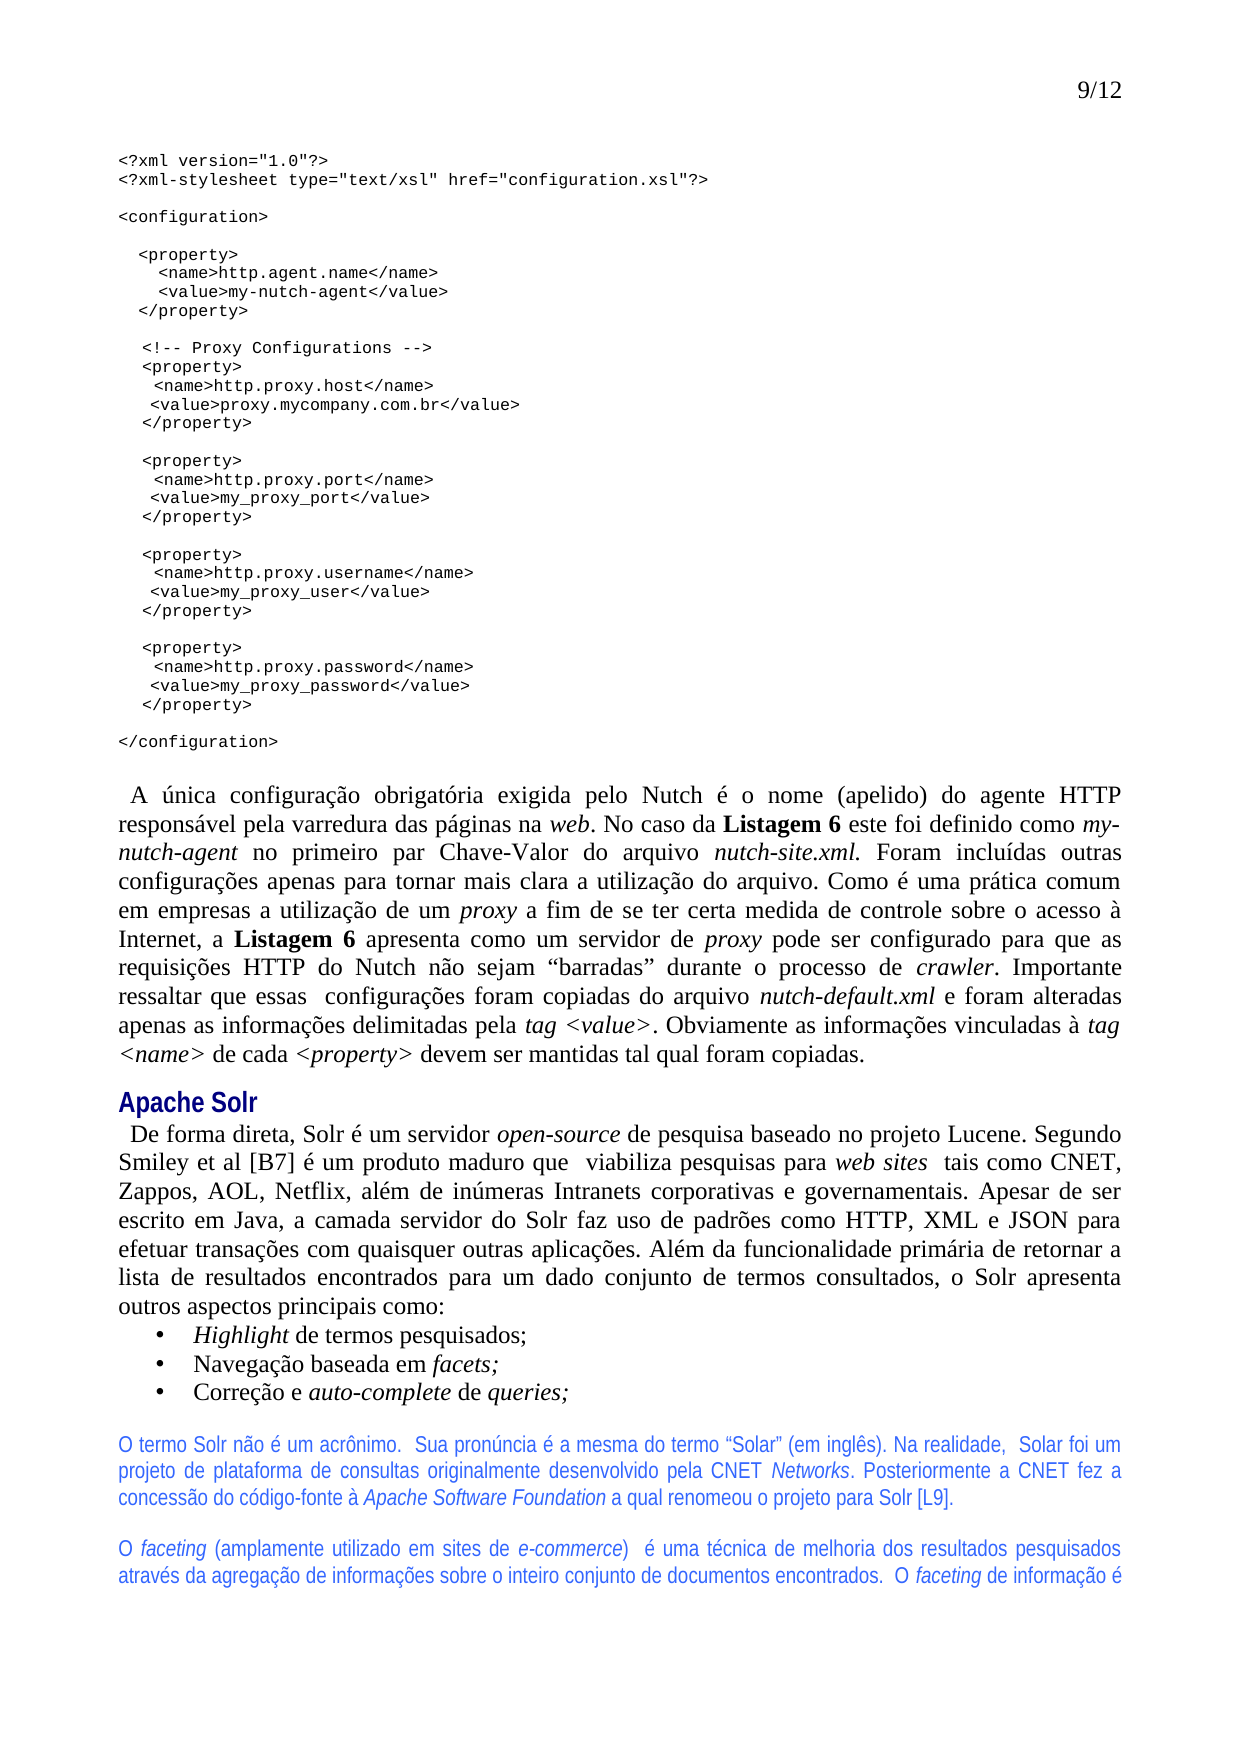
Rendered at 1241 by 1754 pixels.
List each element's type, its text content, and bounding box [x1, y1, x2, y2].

list Correção e auto-complete de queries; [156, 1377, 1122, 1406]
list <value>proxy.mycompany.com.br</value> [118, 395, 1122, 414]
list </property> [118, 414, 1122, 432]
list <value>my_proxy_user</value> [118, 582, 1122, 601]
list <?xml version="1.0"?> [118, 151, 1122, 170]
text O faceting (amplamente utilizado em sites de e-commerce) é uma técnica de melhoria dos resultados pesquisados através da agregação de informações sobre o inteiro conjunto de documentos encontrados. O faceting de informação é [118, 1535, 1122, 1588]
text O termo Solr não é um acrônimo. Sua pronúncia é a mesma do termo “Solar” (em inglês). Na realidade, Solar foi um projeto de plataforma de consultas originalmente desenvolvido pela CNET Networks. Posteriormente a CNET fez a concessão do código-fonte à Apache Software Foundation a qual renomeou o projeto para Solr [L9]. [118, 1431, 1122, 1510]
list <property> [118, 545, 1122, 564]
list <name>http.proxy.username</name> [118, 564, 1122, 582]
list </property> [118, 301, 1122, 320]
list Highlight de termos pesquisados; [156, 1320, 1122, 1349]
list </property> [118, 601, 1122, 620]
list <name>http.agent.name</name> [118, 264, 1122, 282]
list <value>my-nutch-agent</value> [118, 282, 1122, 301]
text De forma direta, Solr é um servidor open-source de pesquisa baseado no projeto Lucene. Segundo Smiley et al [B7] é um produto maduro que viabiliza pesquisas para web sites tais como CNET, Zappos, AOL, Netflix, além de inúmeras Intranets corporativas e governamentais. Apesar de ser escrito em Java, a camada servidor do Solr faz uso de padrões como HTTP, XML e JSON para efetuar transações com quaisquer outras aplicações. Além da funcionalidade primária de retornar a lista de resultados encontrados para um dado conjunto de termos consultados, o Solr apresenta outros aspectos principais como: [118, 1119, 1122, 1320]
list </property> [118, 695, 1122, 714]
list <property> [118, 639, 1122, 657]
list <name>http.proxy.password</name> [118, 657, 1122, 676]
list <name>http.proxy.host</name> [118, 376, 1122, 395]
list </property> [118, 507, 1122, 526]
text Apache Solr [118, 1085, 1122, 1119]
list <value>my_proxy_password</value> [118, 676, 1122, 695]
list <configuration> [118, 207, 1122, 226]
text A única configuração obrigatória exigida pelo Nutch é o nome (apelido) do agente HTTP responsável pela varredura das páginas na web. No caso da Listagem 6 este foi definido como my-nutch-agent no primeiro par Chave-Valor do arquivo nutch-site.xml. Foram incluídas outras configurações apenas para tornar mais clara a utilização do arquivo. Como é uma prática comum em empresas a utilização de um proxy a fim de se ter certa medida de controle sobre o acesso à Internet, a Listagem 6 apresenta como um servidor de proxy pode ser configurado para que as requisições HTTP do Nutch não sejam “barradas” durante o processo de crawler. Importante ressaltar que essas configurações foram copiadas do arquivo nutch-default.xml e foram alteradas apenas as informações delimitadas pela tag <value>. Obviamente as informações vinculadas à tag <name> de cada <property> devem ser mantidas tal qual foram copiadas. [118, 780, 1122, 1067]
list <name>http.proxy.port</name> [118, 470, 1122, 489]
list <value>my_proxy_port</value> [118, 489, 1122, 507]
list </configuration> [118, 732, 1122, 751]
list Navegação baseada em facets; [156, 1349, 1122, 1377]
list <?xml-stylesheet type="text/xsl" href="configuration.xsl"?> [118, 170, 1122, 189]
list <!-- Proxy Configurations --> [118, 339, 1122, 357]
list <property> [118, 451, 1122, 470]
list <property> [118, 357, 1122, 376]
list <property> [118, 245, 1122, 264]
